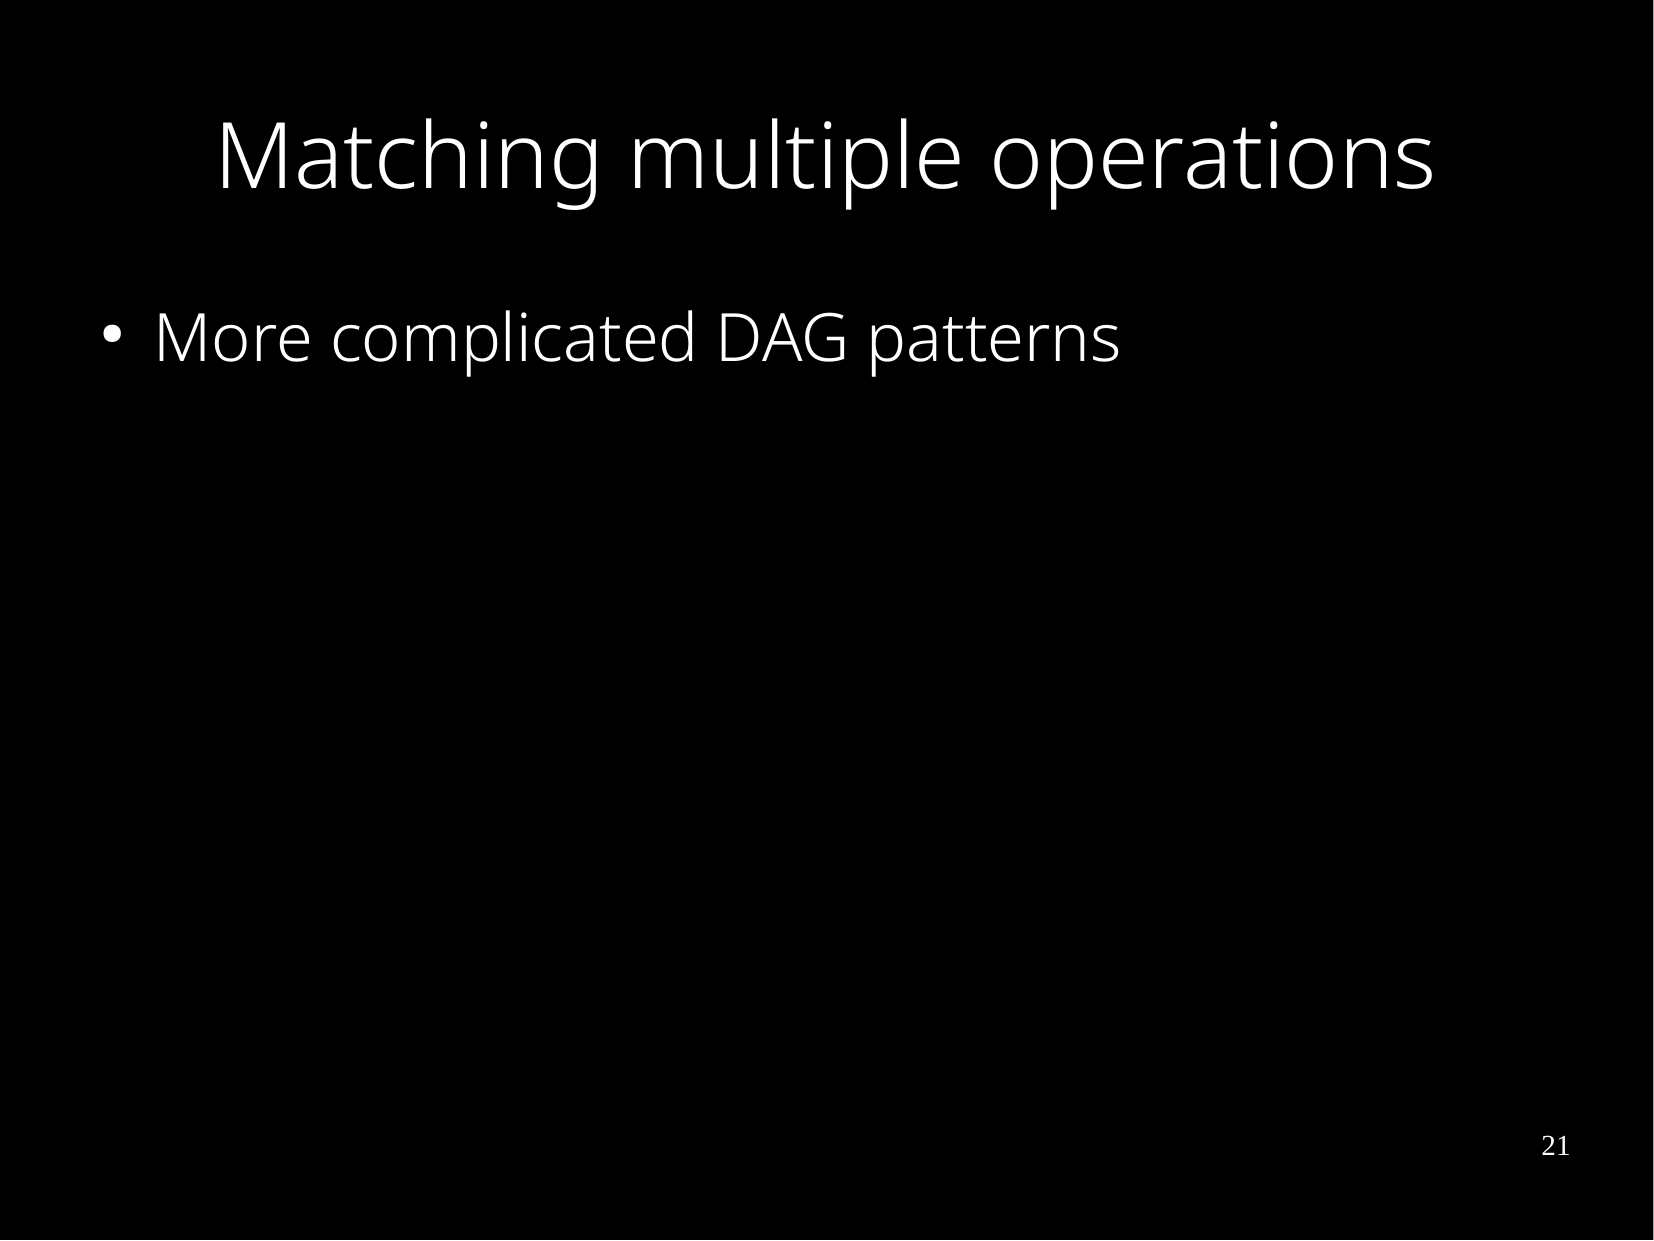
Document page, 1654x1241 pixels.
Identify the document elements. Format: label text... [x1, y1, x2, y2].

list More complicated DAG patterns [82, 290, 1571, 1010]
title Matching multiple operations [82, 49, 1571, 257]
